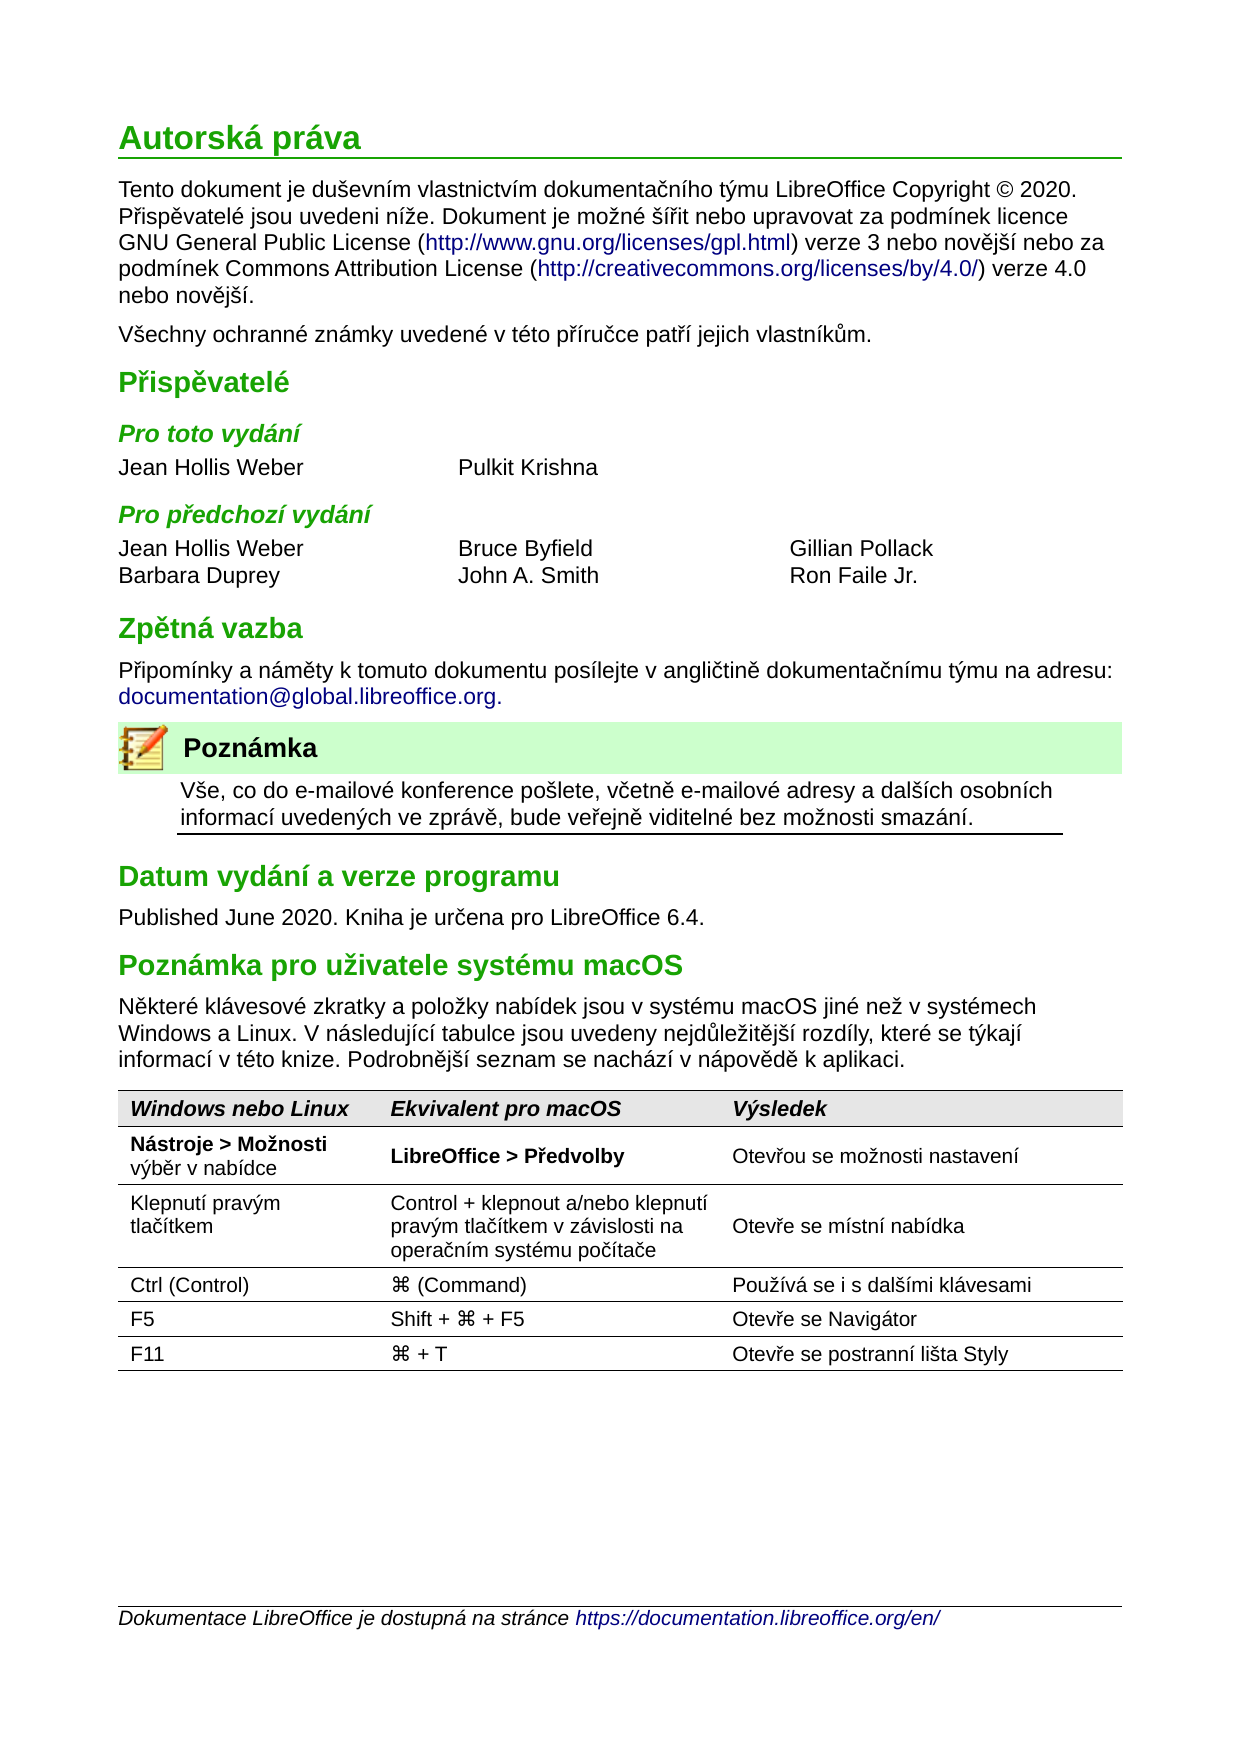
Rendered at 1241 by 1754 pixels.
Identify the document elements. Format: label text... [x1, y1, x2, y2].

text Některé klávesové zkratky a položky nabídek jsou v systému macOS jiné než v systémech Windows a Linux. V následující tabulce jsou uvedeny nejdůležitější rozdíly, které se týkají informací v této knize. Podrobnější seznam se nachází v nápovědě k aplikaci. [118, 993, 1122, 1072]
subtitle Zpětná vazba [118, 612, 1122, 645]
subtitle Poznámka pro uživatele systému macOS [118, 948, 1122, 982]
subtitle Pro toto vydání [118, 419, 1122, 448]
text Published June 2020. Kniha je určena pro LibreOffice 6.4. [118, 904, 1122, 930]
subtitle Autorská práva [118, 118, 1122, 157]
text Tento dokument je duševním vlastnictvím dokumentačního týmu LibreOffice Copyright © 2020. Přispěvatelé jsou uvedeni níže. Dokument je možné šířit nebo upravovat za podmínek licence GNU General Public License (http://www.gnu.org/licenses/gpl.html) verze 3 nebo novější nebo za podmínek Commons Attribution License (http://creativecommons.org/licenses/by/4.0/) verze 4.0 nebo novější. [118, 176, 1122, 308]
table_header Bruce Byfield [458, 535, 789, 562]
table_cell John A. Smith [458, 562, 789, 588]
table_cell Otevře se postranní lišta Styly [720, 1337, 1123, 1370]
table_header Jean Hollis Weber [118, 454, 458, 480]
table_header Pulkit Krishna [458, 454, 789, 480]
table_cell Klepnutí pravým tlačítkem [118, 1185, 378, 1267]
table_header [789, 454, 1122, 480]
subtitle Přispěvatelé [118, 365, 1122, 398]
table_cell Nástroje > Možnosti výběr v nabídce [118, 1127, 378, 1184]
subtitle Poznámka [118, 722, 1122, 774]
table_cell Otevřou se možnosti nastavení [720, 1127, 1123, 1184]
table_cell F11 [118, 1337, 378, 1370]
table_header Jean Hollis Weber [118, 535, 458, 562]
text Připomínky a náměty k tomuto dokumentu posílejte v angličtině dokumentačnímu týmu na adresu: documentation@global.libreoffice.org. [118, 657, 1122, 709]
table_cell Otevře se Navigátor [720, 1302, 1123, 1336]
table_header Výsledek [720, 1091, 1123, 1126]
subtitle Pro předchozí vydání [118, 501, 1122, 529]
table_cell ⌘ + T [378, 1337, 720, 1370]
table_cell Ctrl (Control) [118, 1268, 378, 1301]
table_cell F5 [118, 1302, 378, 1336]
subtitle Datum vydání a verze programu [118, 859, 1122, 892]
picture [119, 723, 170, 774]
table_cell Používá se i s dalšími klávesami [720, 1268, 1123, 1301]
table_cell Control + klepnout a/nebo klepnutí pravým tlačítkem v závislosti na operačním systému počítače [378, 1185, 720, 1267]
table_header Windows nebo Linux [118, 1091, 378, 1126]
table_cell Barbara Duprey [118, 562, 458, 588]
text Vše, co do e-mailové konference pošlete, včetně e-mailové adresy a dalších osobních informací uvedených ve zprávě, bude veřejně viditelné bez možnosti smazání. [177, 774, 1063, 833]
table_cell Shift + ⌘ + F5 [378, 1302, 720, 1336]
table_header Gillian Pollack [789, 535, 1122, 562]
table_cell Otevře se místní nabídka [720, 1185, 1123, 1267]
text Všechny ochranné známky uvedené v této příručce patří jejich vlastníkům. [118, 321, 1122, 347]
table_cell Ron Faile Jr. [789, 562, 1122, 588]
table_cell ⌘ (Command) [378, 1268, 720, 1301]
table_cell LibreOffice > Předvolby [378, 1127, 720, 1184]
table_header Ekvivalent pro macOS [378, 1091, 720, 1126]
